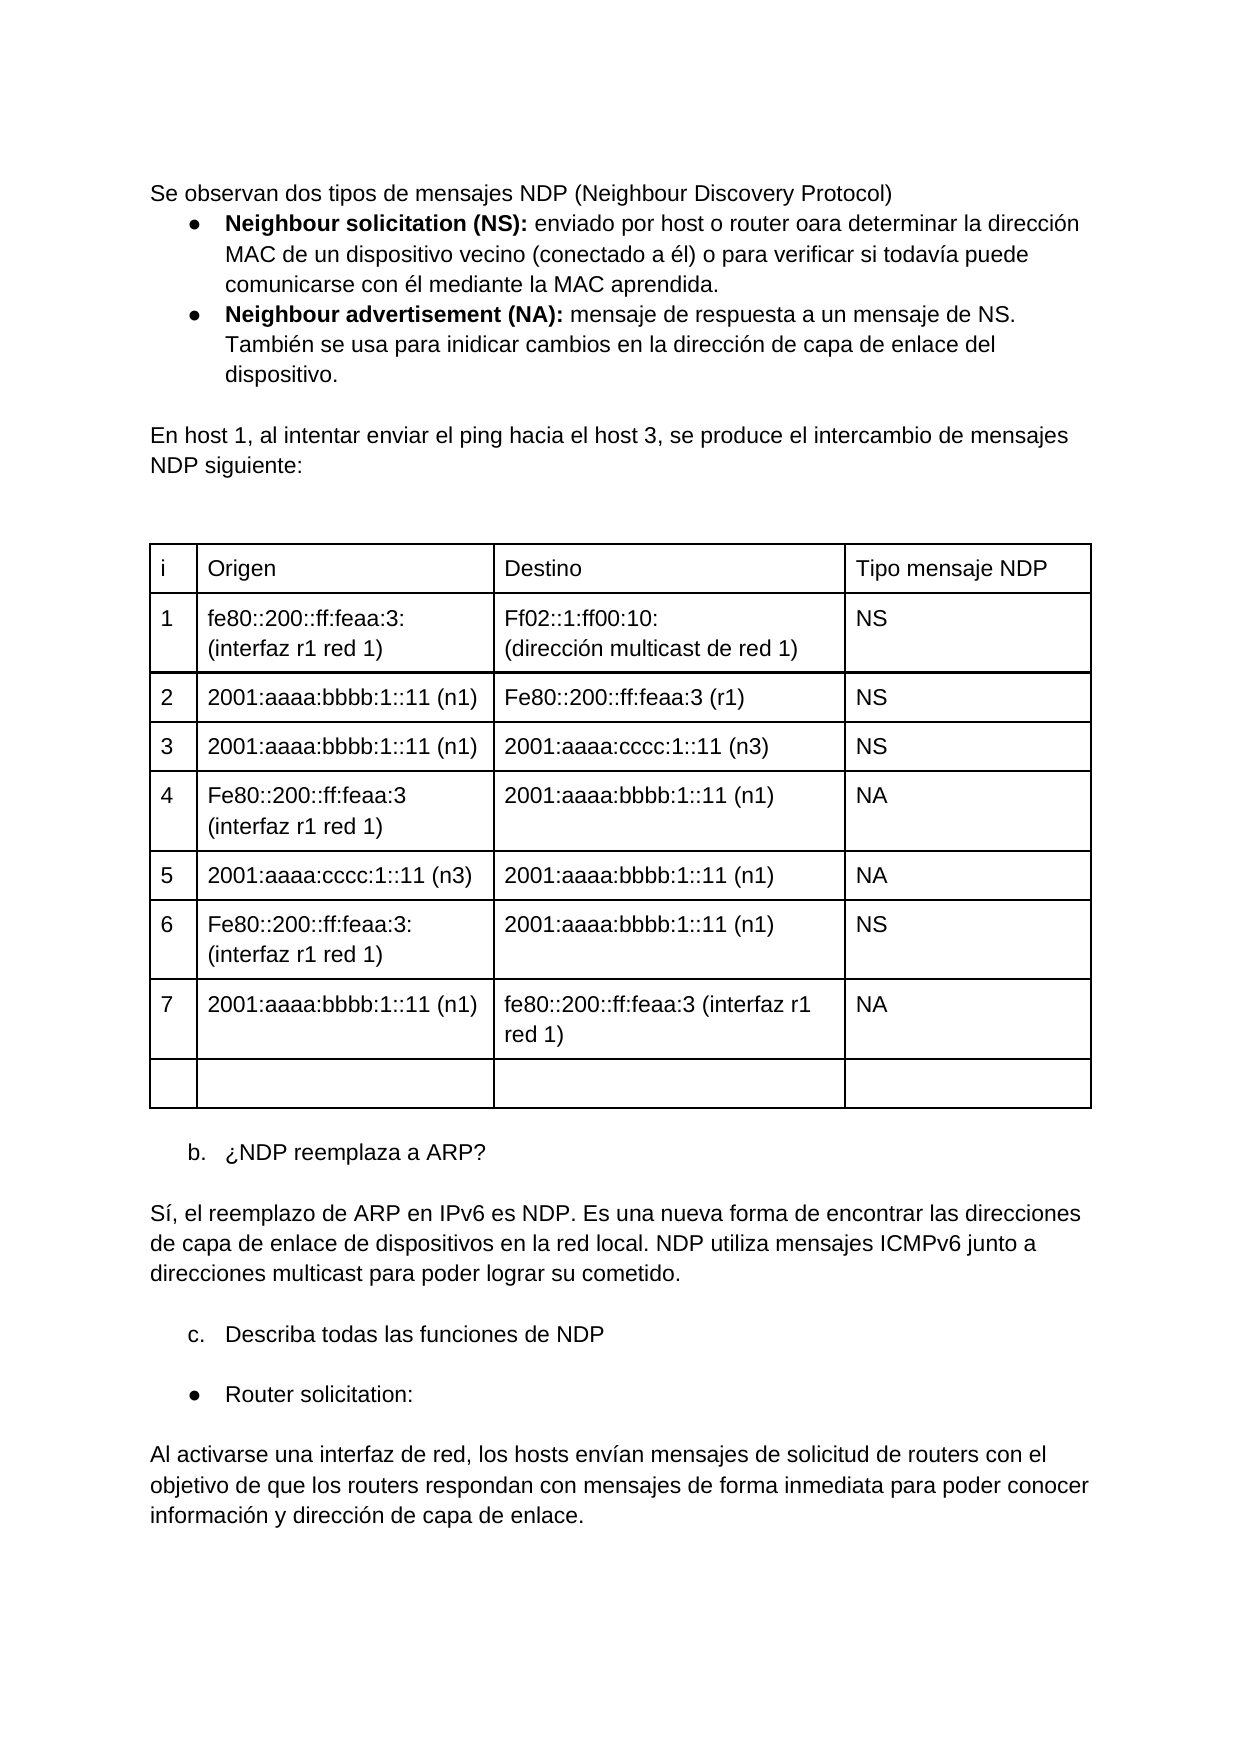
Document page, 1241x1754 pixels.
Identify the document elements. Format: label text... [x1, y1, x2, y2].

table_cell 7 [151, 980, 196, 1058]
table_cell 2001:aaaa:bbbb:1::11 (n1) [495, 772, 844, 849]
table_cell Ff02::1:ff00:10: (dirección multicast de red 1) [495, 594, 844, 671]
table_cell NS [846, 594, 1090, 671]
list ¿NDP reemplaza a ARP? [187, 1139, 1090, 1166]
table_cell Fe80::200::ff:feaa:3 (r1) [495, 674, 844, 721]
table_cell 3 [151, 723, 196, 770]
table_cell 2001:aaaa:bbbb:1::11 (n1) [495, 852, 844, 899]
table_cell 2001:aaaa:bbbb:1::11 (n1) [198, 723, 493, 770]
table_cell NS [846, 674, 1090, 721]
table_cell Fe80::200::ff:feaa:3 (interfaz r1 red 1) [198, 772, 493, 849]
table_header Origen [198, 545, 493, 592]
table_cell [151, 1060, 196, 1107]
table_cell 5 [151, 852, 196, 899]
table_cell fe80::200::ff:feaa:3: (interfaz r1 red 1) [198, 594, 493, 671]
table_header Tipo mensaje NDP [846, 545, 1090, 592]
list Neighbour advertisement (NA): mensaje de respuesta a un mensaje de NS. También se usa para inidicar cambios en la dirección de capa de enlace del dispositivo. [187, 301, 1090, 388]
table_cell NA [846, 772, 1090, 849]
table_cell 2001:aaaa:bbbb:1::11 (n1) [198, 674, 493, 721]
table_cell 2 [151, 674, 196, 721]
list Describa todas las funciones de NDP [187, 1321, 1090, 1347]
table_cell NA [846, 980, 1090, 1058]
list Router solicitation: [187, 1381, 1090, 1407]
table_cell [495, 1060, 844, 1107]
table_cell 4 [151, 772, 196, 849]
table_cell 2001:aaaa:bbbb:1::11 (n1) [495, 901, 844, 978]
text Al activarse una interfaz de red, los hosts envían mensajes de solicitud de routers con el objetivo de que los routers respondan con mensajes de forma inmediata para poder conocer información y dirección de capa de enlace. [150, 1441, 1090, 1528]
table_cell NS [846, 723, 1090, 770]
table_cell fe80::200::ff:feaa:3 (interfaz r1 red 1) [495, 980, 844, 1058]
table_cell [846, 1060, 1090, 1107]
table_header Destino [495, 545, 844, 592]
table_cell 2001:aaaa:cccc:1::11 (n3) [495, 723, 844, 770]
table_cell 2001:aaaa:cccc:1::11 (n3) [198, 852, 493, 899]
table_cell [198, 1060, 493, 1107]
table_cell 6 [151, 901, 196, 978]
text Sí, el reemplazo de ARP en IPv6 es NDP. Es una nueva forma de encontrar las direcciones de capa de enlace de dispositivos en la red local. NDP utiliza mensajes ICMPv6 junto a direcciones multicast para poder lograr su cometido. [150, 1200, 1090, 1286]
table_cell 1 [151, 594, 196, 671]
text Se observan dos tipos de mensajes NDP (Neighbour Discovery Protocol) [150, 180, 1090, 207]
table_header i [151, 545, 196, 592]
table_cell 2001:aaaa:bbbb:1::11 (n1) [198, 980, 493, 1058]
table_cell Fe80::200::ff:feaa:3: (interfaz r1 red 1) [198, 901, 493, 978]
text En host 1, al intentar enviar el ping hacia el host 3, se produce el intercambio de mensajes NDP siguiente: [150, 422, 1090, 478]
list Neighbour solicitation (NS): enviado por host o router oara determinar la dirección MAC de un dispositivo vecino (conectado a él) o para verificar si todavía puede comunicarse con él mediante la MAC aprendida. [187, 210, 1090, 297]
table_cell NS [846, 901, 1090, 978]
table_cell NA [846, 852, 1090, 899]
